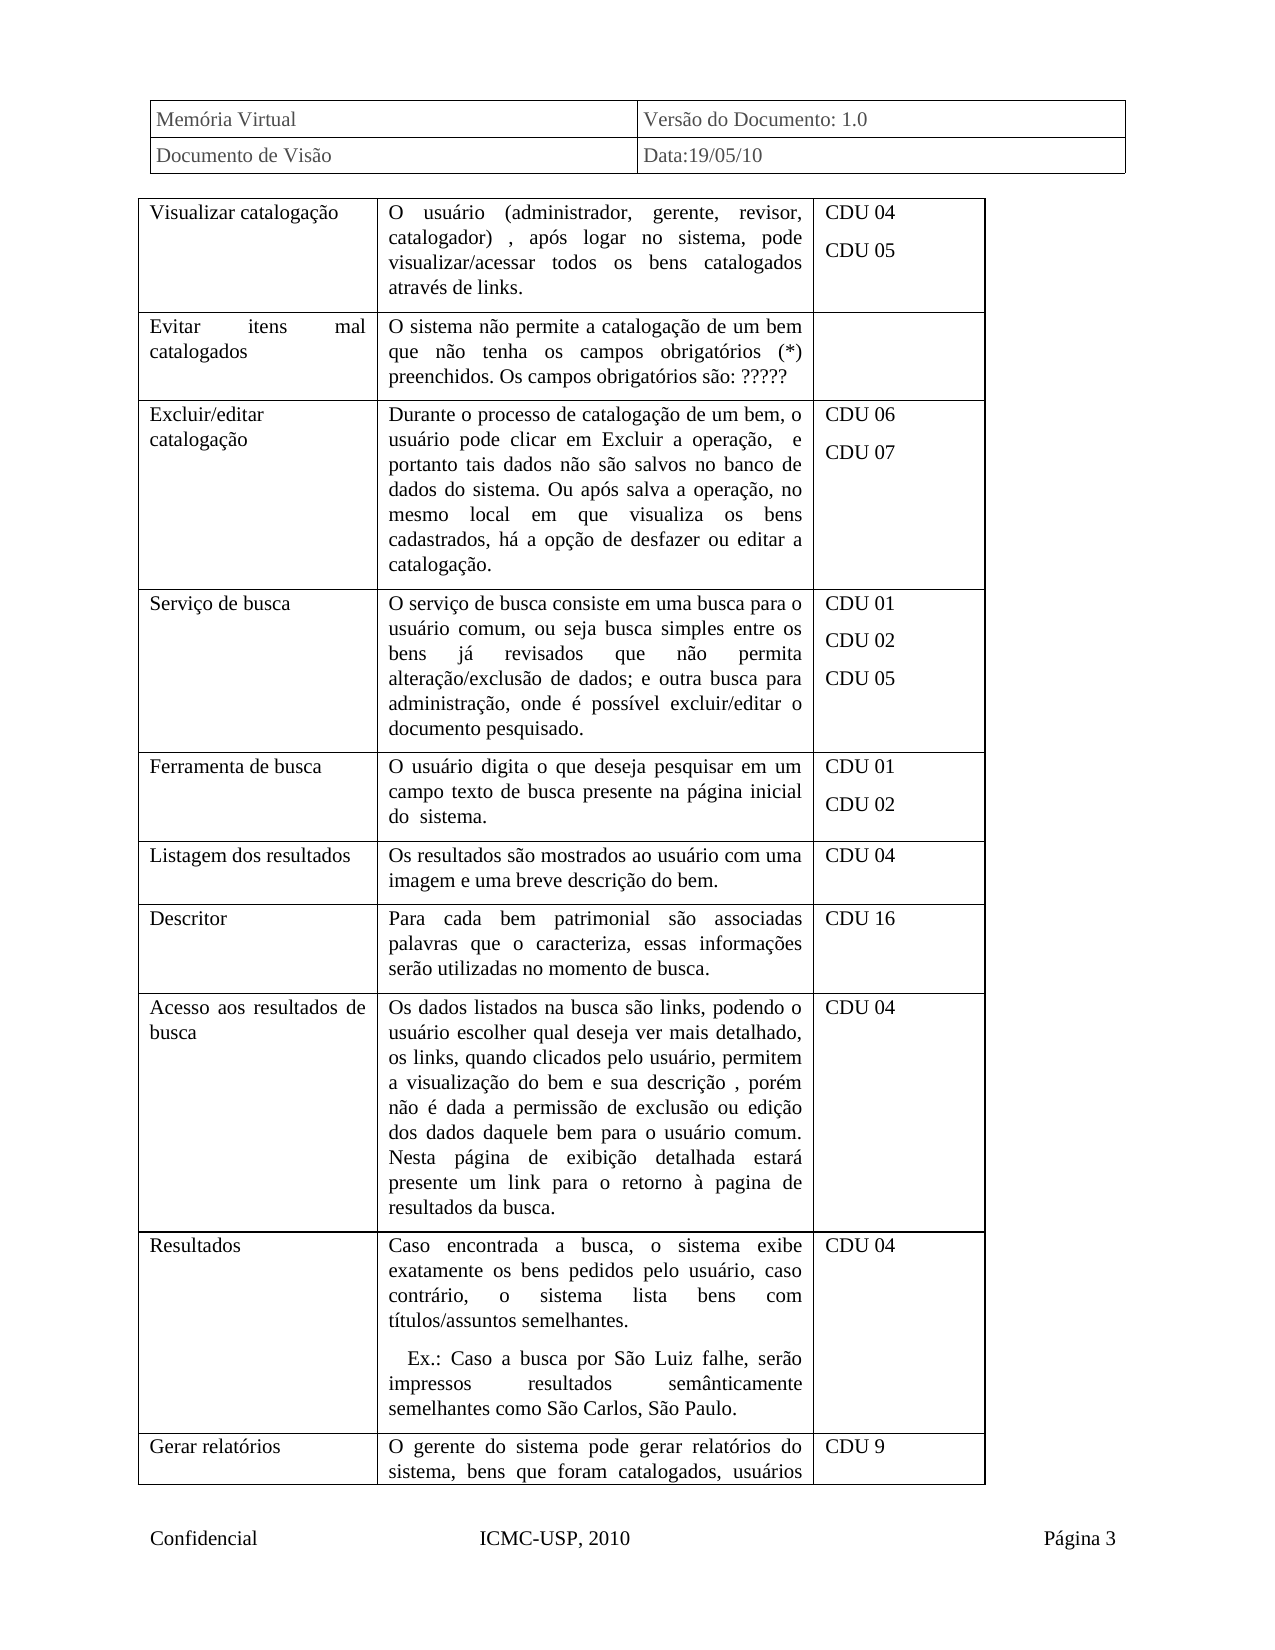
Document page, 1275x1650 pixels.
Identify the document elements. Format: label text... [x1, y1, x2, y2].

table_cell CDU 16 [814, 905, 984, 993]
table_cell Durante o processo de catalogação de um bem, o usuário pode clicar em Excluir a operação, e portanto tais dados não são salvos no banco de dados do sistema. Ou após salva a operação, no mesmo local em que visualiza os bens cadastrados, há a opção de desfazer ou editar a catalogação. [378, 401, 813, 589]
table_cell Os resultados são mostrados ao usuário com uma imagem e uma breve descrição do bem. [378, 842, 813, 904]
table_cell Ferramenta de busca [139, 753, 377, 841]
table_cell Excluir/editar catalogação [139, 401, 377, 589]
table_cell CDU 04 [814, 994, 984, 1231]
table_cell Serviço de busca [139, 590, 377, 752]
table_cell CDU 9 [814, 1434, 984, 1483]
table_cell CDU 04 [814, 1233, 984, 1432]
table_cell CDU 01 CDU 02 [814, 753, 984, 841]
table_cell Acesso aos resultados de busca [139, 994, 377, 1231]
table_cell Visualizar catalogação [139, 199, 377, 312]
table_cell Gerar relatórios [139, 1434, 377, 1483]
table_cell CDU 04 CDU 05 [814, 199, 984, 312]
table_cell O sistema não permite a catalogação de um bem que não tenha os campos obrigatórios (*) preenchidos. Os campos obrigatórios são: ????? [378, 313, 813, 400]
table_cell Resultados [139, 1233, 377, 1432]
table_cell Para cada bem patrimonial são associadas palavras que o caracteriza, essas informações serão utilizadas no momento de busca. [378, 905, 813, 993]
table_cell O usuário (administrador, gerente, revisor, catalogador) , após logar no sistema, pode visualizar/acessar todos os bens catalogados através de links. [378, 199, 813, 312]
table_cell [814, 313, 984, 400]
table_cell O serviço de busca consiste em uma busca para o usuário comum, ou seja busca simples entre os bens já revisados que não permita alteração/exclusão de dados; e outra busca para administração, onde é possível excluir/editar o documento pesquisado. [378, 590, 813, 752]
table_cell O gerente do sistema pode gerar relatórios do sistema, bens que foram catalogados, usuários [378, 1434, 813, 1483]
table_cell Evitar itens mal catalogados [139, 313, 377, 400]
table_cell O usuário digita o que deseja pesquisar em um campo texto de busca presente na página inicial do sistema. [378, 753, 813, 841]
table_cell CDU 04 [814, 842, 984, 904]
table_cell Descritor [139, 905, 377, 993]
table_cell CDU 01 CDU 02 CDU 05 [814, 590, 984, 752]
table_cell Os dados listados na busca são links, podendo o usuário escolher qual deseja ver mais detalhado, os links, quando clicados pelo usuário, permitem a visualização do bem e sua descrição , porém não é dada a permissão de exclusão ou edição dos dados daquele bem para o usuário comum. Nesta página de exibição detalhada estará presente um link para o retorno à pagina de resultados da busca. [378, 994, 813, 1231]
table_cell Caso encontrada a busca, o sistema exibe exatamente os bens pedidos pelo usuário, caso contrário, o sistema lista bens com títulos/assuntos semelhantes. Ex.: Caso a busca por São Luiz falhe, serão impressos resultados semânticamente semelhantes como São Carlos, São Paulo. [378, 1233, 813, 1432]
table_cell Listagem dos resultados [139, 842, 377, 904]
table_cell CDU 06 CDU 07 [814, 401, 984, 589]
